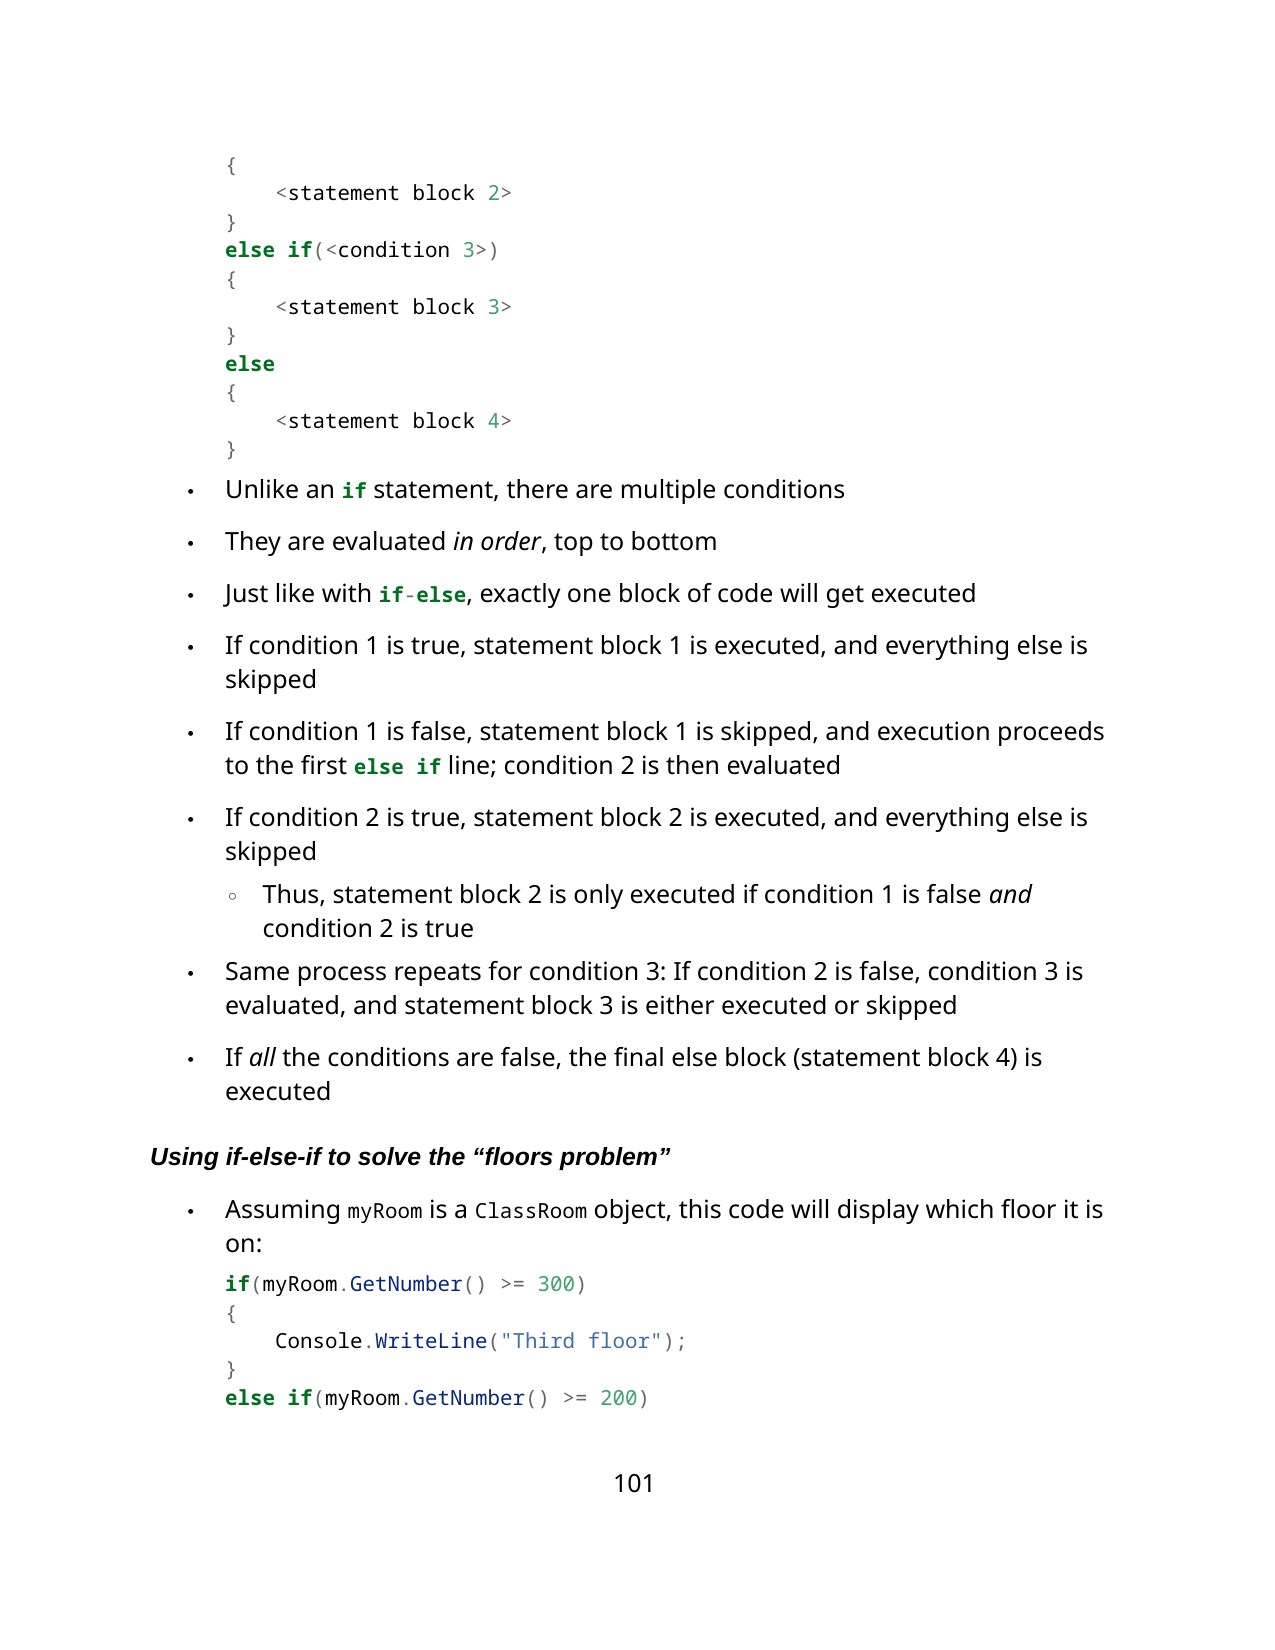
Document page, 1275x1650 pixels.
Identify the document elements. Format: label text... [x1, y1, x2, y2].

list Just like with if-else, exactly one block of code will get executed [187, 576, 1125, 610]
list } [187, 207, 1125, 235]
list else if(myRoom.GetNumber() >= 200) [187, 1383, 1125, 1411]
list } [187, 1354, 1125, 1383]
list } [187, 434, 1125, 463]
list Thus, statement block 2 is only executed if condition 1 is false and condition 2 is true [225, 877, 1125, 945]
list if(myRoom.GetNumber() >= 300) [187, 1269, 1125, 1298]
list <statement block 3> [187, 292, 1125, 321]
list else if(<condition 3>) [187, 235, 1125, 264]
list If condition 1 is true, statement block 1 is executed, and everything else is skipped [187, 628, 1125, 696]
list If condition 2 is true, statement block 2 is executed, and everything else is skipped [187, 800, 1125, 868]
list { [187, 377, 1125, 406]
list <statement block 2> [187, 178, 1125, 207]
list Assuming myRoom is a ClassRoom object, this code will display which floor it is on: [187, 1192, 1125, 1260]
list { [187, 150, 1125, 178]
list <statement block 4> [187, 406, 1125, 434]
list } [187, 321, 1125, 349]
list else [187, 349, 1125, 377]
list Console.WriteLine("Third floor"); [187, 1326, 1125, 1354]
list If condition 1 is false, statement block 1 is skipped, and execution proceeds to the first else if line; condition 2 is then evaluated [187, 714, 1125, 782]
list If all the conditions are false, the final else block (statement block 4) is executed [187, 1040, 1125, 1108]
list { [187, 264, 1125, 292]
list { [187, 1298, 1125, 1326]
list They are evaluated in order, top to bottom [187, 524, 1125, 558]
list Same process repeats for condition 3: If condition 2 is false, condition 3 is evaluated, and statement block 3 is either executed or skipped [187, 954, 1125, 1022]
list Unlike an if statement, there are multiple conditions [187, 472, 1125, 506]
subtitle Using if-else-if to solve the “floors problem” [150, 1142, 1125, 1171]
